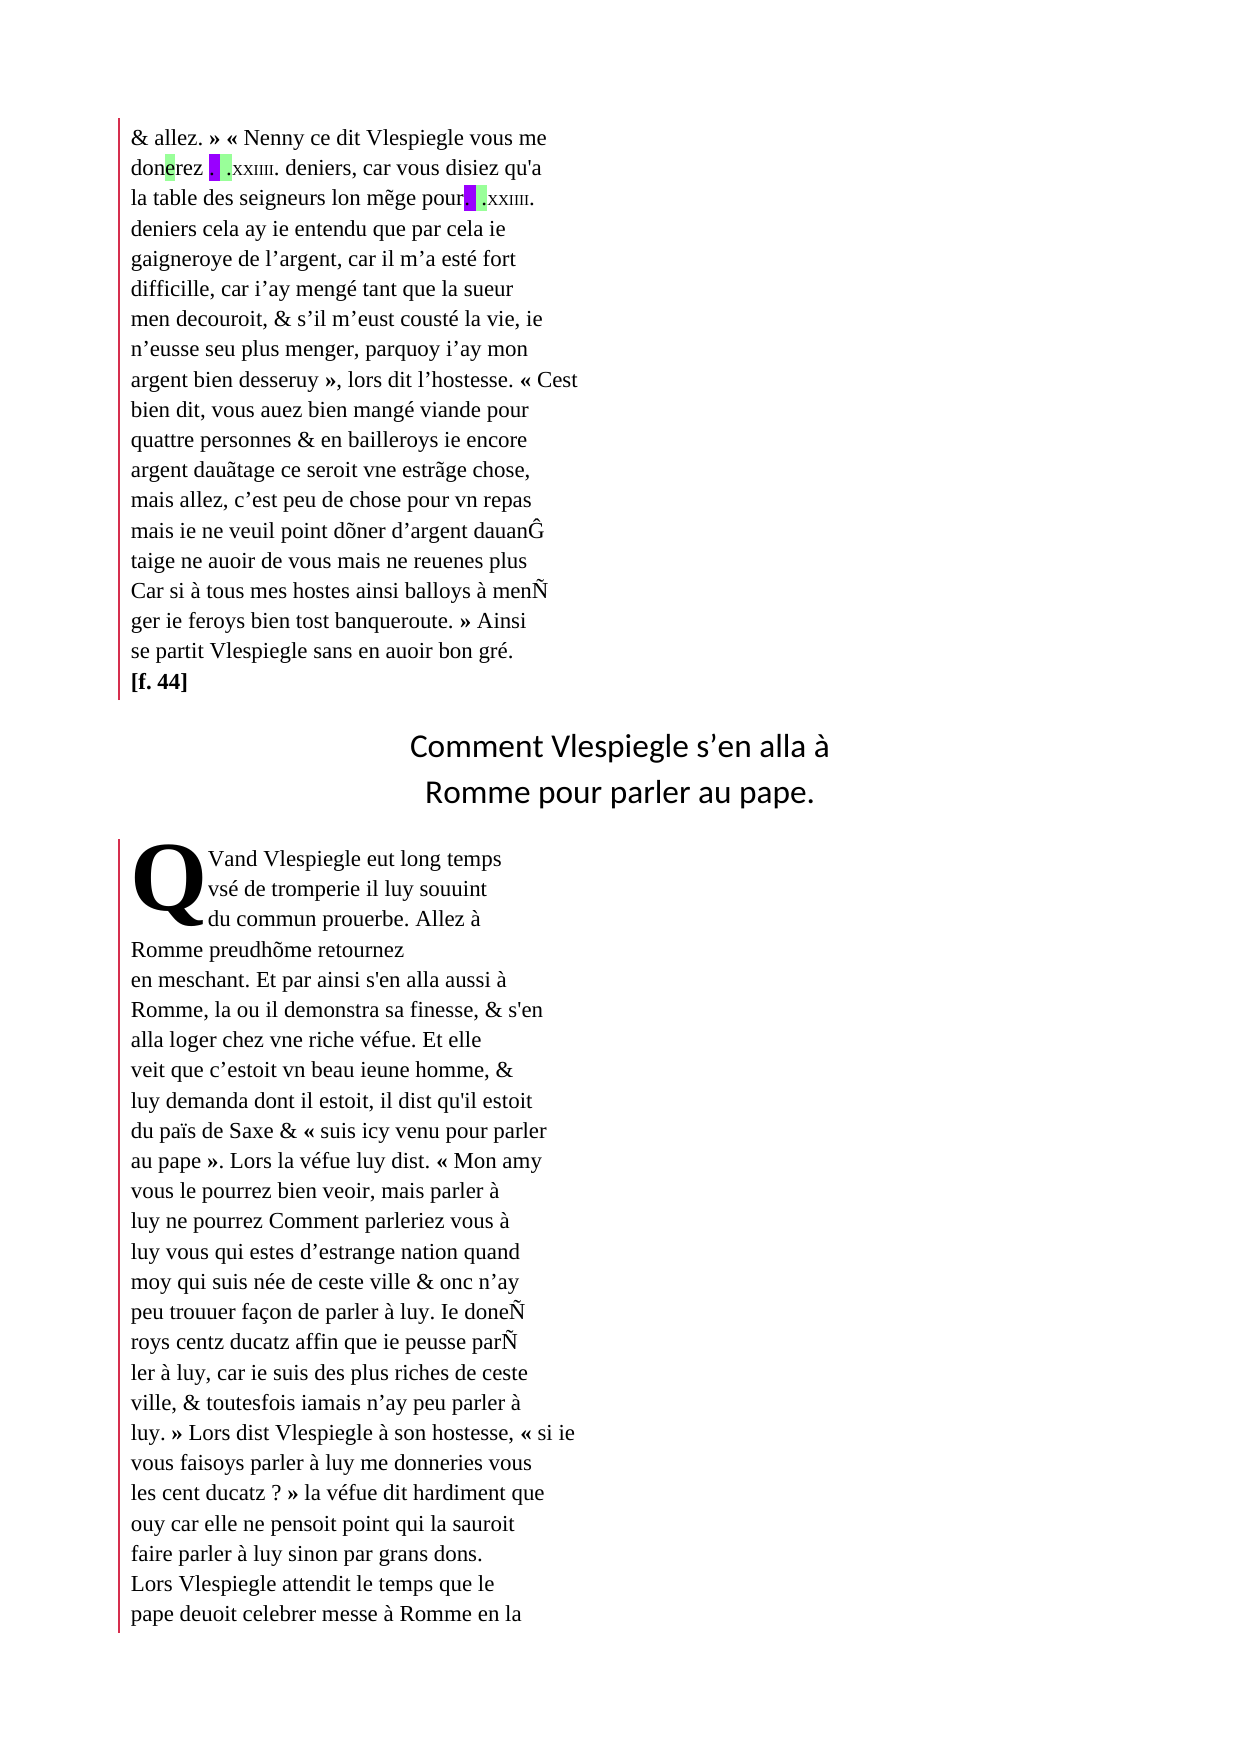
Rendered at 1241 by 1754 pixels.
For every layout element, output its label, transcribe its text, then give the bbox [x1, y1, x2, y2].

text Comment Vlespiegle s’en alla à Romme pour parler au pape. [118, 725, 1122, 812]
text & allez. » « Nenny ce dit Vlespiegle vous me donerez . .xxiiii. deniers, car vous disiez qu'a la table des seigneurs lon mẽge pour. .xxiiii. deniers cela ay ie entendu que par cela ie gaigneroye de l’argent, car il m’a esté fort difficille, car i’ay mengé tant que la sueur men decouroit, & s’il m’eust cousté la vie, ie n’eusse seu plus menger, parquoy i’ay mon argent bien desseruy », lors dit l’hostesse. « Cest bien dit, vous auez bien mangé viande pour quattre personnes & en bailleroys ie encore argent dauãtage ce seroit vne estrãge chose, mais allez, c’est peu de chose pour vn repas mais ie ne veuil point dõner d’argent dauanĜ taige ne auoir de vous mais ne reuenes plus Car si à tous mes hostes ainsi balloys à menÑ ger ie feroys bien tost banqueroute. » Ainsi se partit Vlespiegle sans en auoir bon gré. [f. 44] [120, 118, 1122, 700]
text QVand Vlespiegle eut long temps vsé de tromperie il luy souuint du commun prouerbe. Allez à Romme preudhõme retournez en meschant. Et par ainsi s'en alla aussi à Romme, la ou il demonstra sa finesse, & s'en alla loger chez vne riche véfue. Et elle veit que c’estoit vn beau ieune homme, & luy demanda dont il estoit, il dist qu'il estoit du païs de Saxe & « suis icy venu pour parler au pape ». Lors la véfue luy dist. « Mon amy vous le pourrez bien veoir, mais parler à luy ne pourrez Comment parleriez vous à luy vous qui estes d’estrange nation quand moy qui suis née de ceste ville & onc n’ay peu trouuer façon de parler à luy. Ie doneÑ roys centz ducatz affin que ie peusse parÑ ler à luy, car ie suis des plus riches de ceste ville, & toutesfois iamais n’ay peu parler à luy. » Lors dist Vlespiegle à son hostesse, « si ie vous faisoys parler à luy me donneries vous les cent ducatz ? » la véfue dit hardiment que ouy car elle ne pensoit point qui la sauroit faire parler à luy sinon par grans dons. Lors Vlespiegle attendit le temps que le pape deuoit celebrer messe à Romme en la [120, 839, 1122, 1633]
